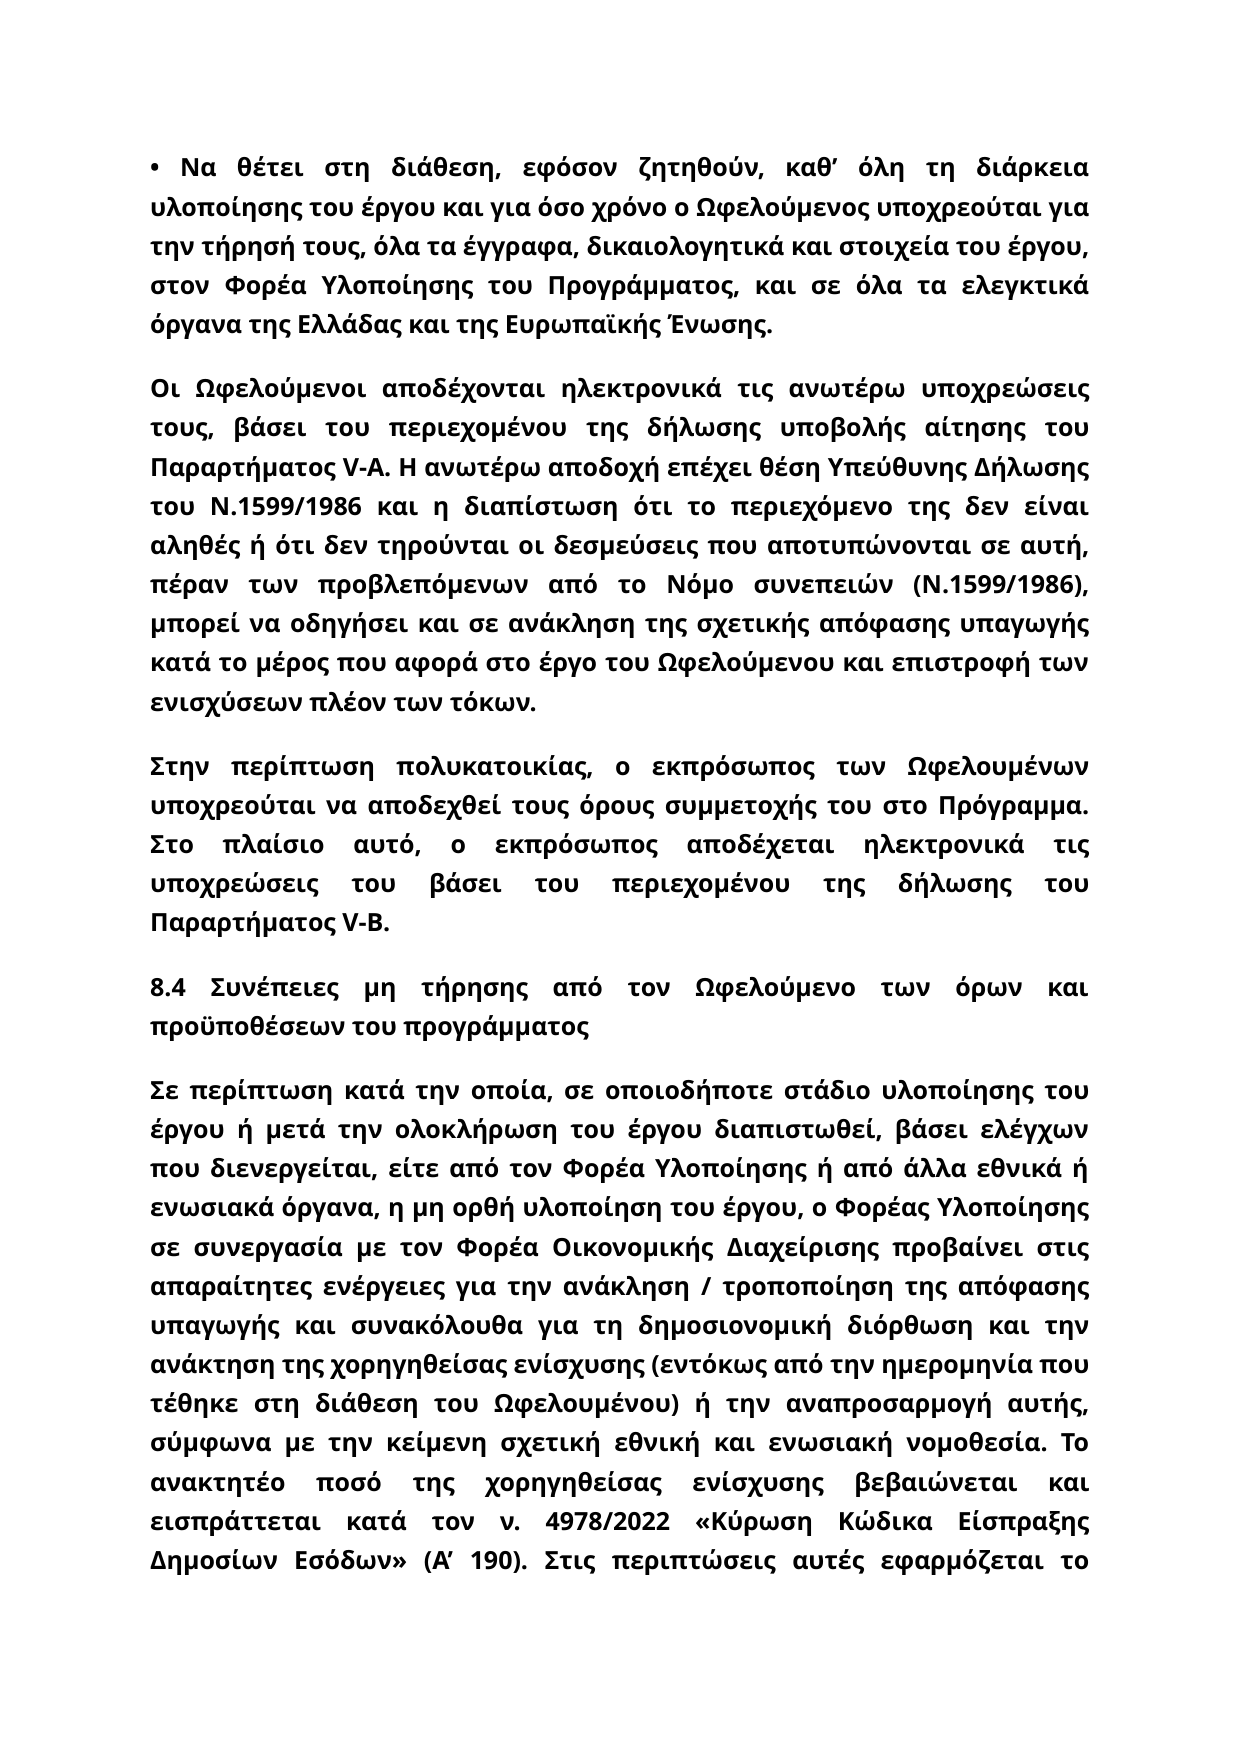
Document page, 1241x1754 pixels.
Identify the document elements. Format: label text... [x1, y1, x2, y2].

text 8.4 Συνέπειες μη τήρησης από τον Ωφελούμενο των όρων και προϋποθέσεων του προγράμματος [150, 969, 1090, 1042]
text Σε περίπτωση κατά την οποία, σε οποιοδήποτε στάδιο υλοποίησης του έργου ή μετά την ολοκλήρωση του έργου διαπιστωθεί, βάσει ελέγχων που διενεργείται, είτε από τον Φορέα Υλοποίησης ή από άλλα εθνικά ή ενωσιακά όργανα, η μη ορθή υλοποίηση του έργου, ο Φορέας Υλοποίησης σε συνεργασία με τον Φορέα Οικονομικής Διαχείρισης προβαίνει στις απαραίτητες ενέργειες για την ανάκληση / τροποποίηση της απόφασης υπαγωγής και συνακόλουθα για τη δημοσιονομική διόρθωση και την ανάκτηση της χορηγηθείσας ενίσχυσης (εντόκως από την ημερομηνία που τέθηκε στη διάθεση του Ωφελουμένου) ή την αναπροσαρμογή αυτής, σύμφωνα με την κείμενη σχετική εθνική και ενωσιακή νομοθεσία. Το ανακτητέο ποσό της χορηγηθείσας ενίσχυσης βεβαιώνεται και εισπράττεται κατά τον ν. 4978/2022 «Κύρωση Κώδικα Είσπραξης Δημοσίων Εσόδων» (Α’ 190). Στις περιπτώσεις αυτές εφαρμόζεται το [150, 1072, 1090, 1577]
text Οι Ωφελούμενοι αποδέχονται ηλεκτρονικά τις ανωτέρω υποχρεώσεις τους, βάσει του περιεχομένου της δήλωσης υποβολής αίτησης του Παραρτήματος V-Α. Η ανωτέρω αποδοχή επέχει θέση Υπεύθυνης Δήλωσης του Ν.1599/1986 και η διαπίστωση ότι το περιεχόμενο της δεν είναι αληθές ή ότι δεν τηρούνται οι δεσμεύσεις που αποτυπώνονται σε αυτή, πέραν των προβλεπόμενων από το Νόμο συνεπειών (Ν.1599/1986), μπορεί να οδηγήσει και σε ανάκληση της σχετικής απόφασης υπαγωγής κατά το μέρος που αφορά στο έργο του Ωφελούμενου και επιστροφή των ενισχύσεων πλέον των τόκων. [150, 371, 1090, 718]
text • Να θέτει στη διάθεση, εφόσον ζητηθούν, καθ’ όλη τη διάρκεια υλοποίησης του έργου και για όσο χρόνο ο Ωφελούμενος υποχρεούται για την τήρησή τους, όλα τα έγγραφα, δικαιολογητικά και στοιχεία του έργου, στον Φορέα Υλοποίησης του Προγράμματος, και σε όλα τα ελεγκτικά όργανα της Ελλάδας και της Ευρωπαϊκής Ένωσης. [150, 150, 1090, 341]
text Στην περίπτωση πολυκατοικίας, ο εκπρόσωπος των Ωφελουμένων υποχρεούται να αποδεχθεί τους όρους συμμετοχής του στο Πρόγραμμα. Στο πλαίσιο αυτό, ο εκπρόσωπος αποδέχεται ηλεκτρονικά τις υποχρεώσεις του βάσει του περιεχομένου της δήλωσης του Παραρτήματος V-B. [150, 748, 1090, 939]
